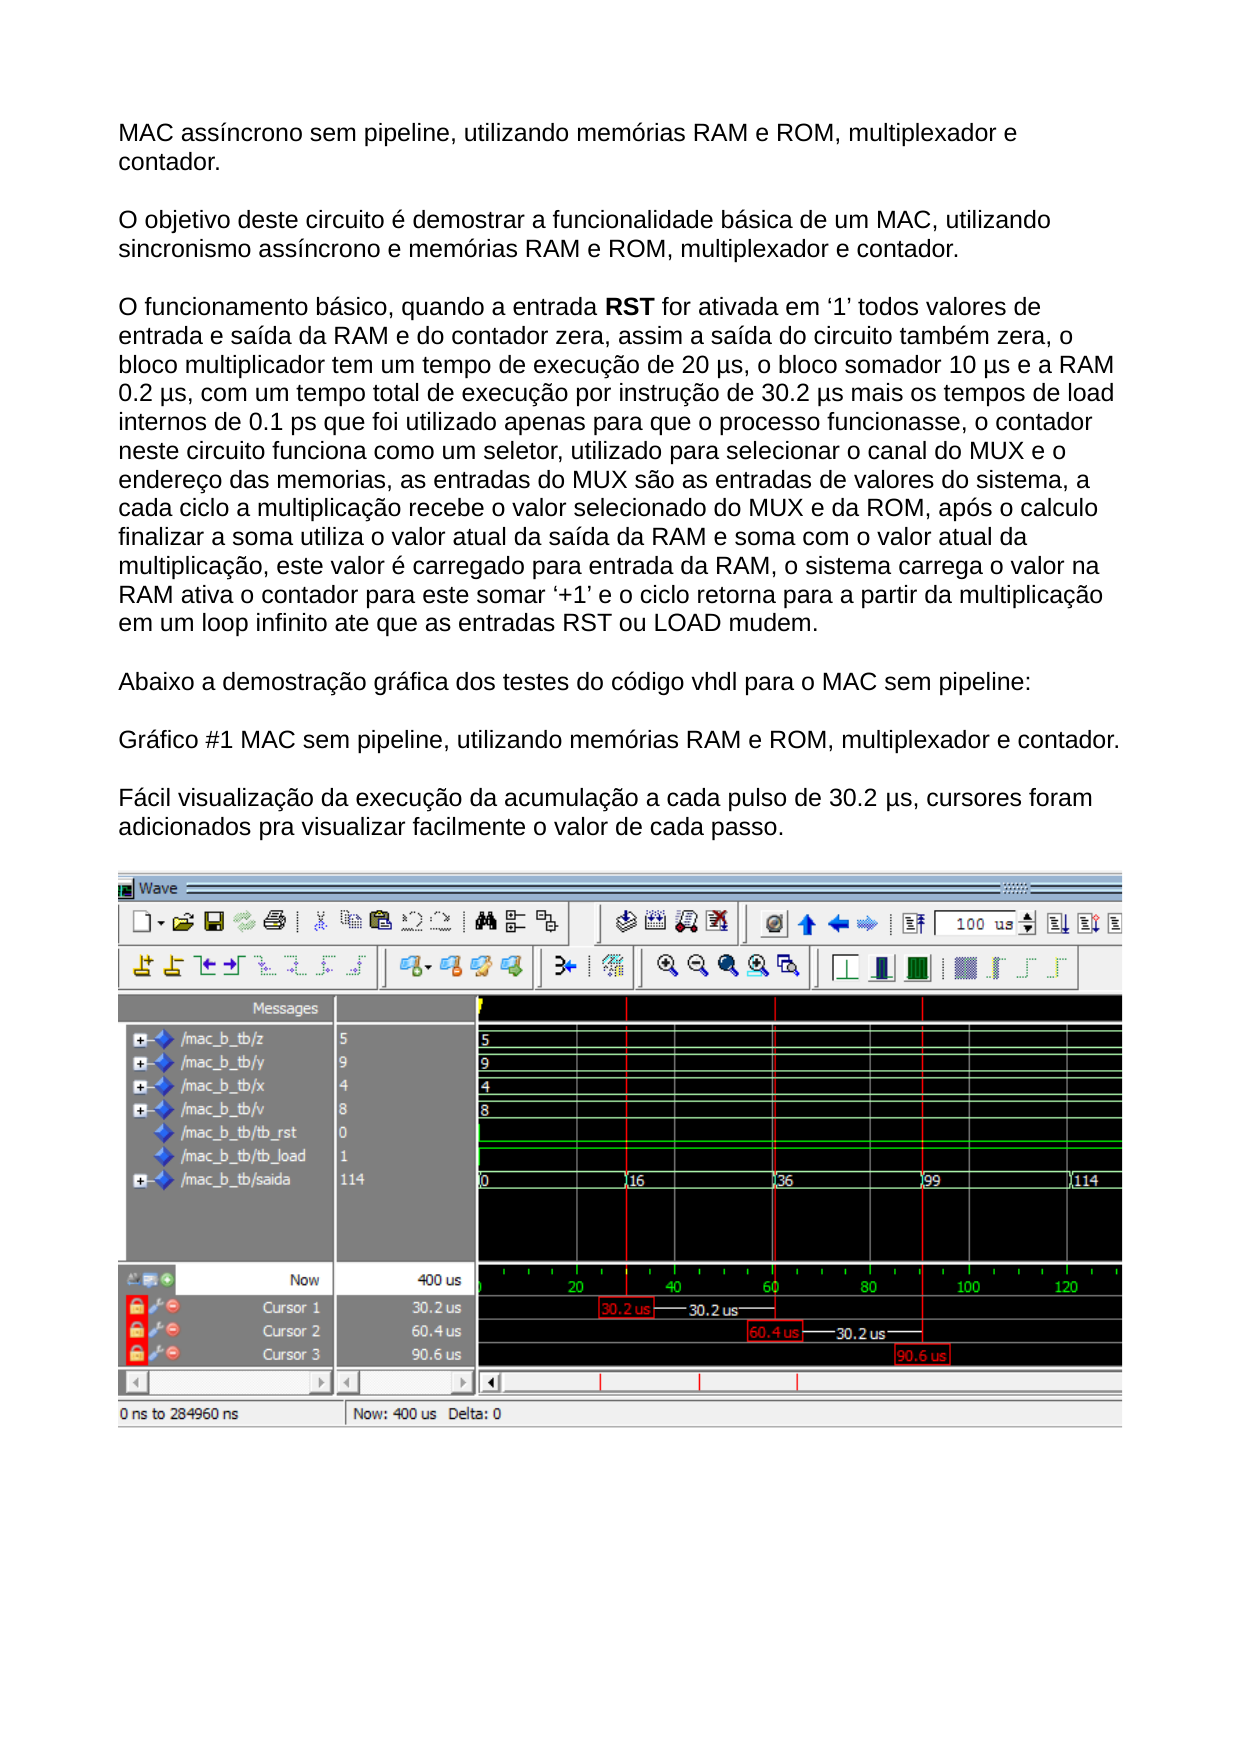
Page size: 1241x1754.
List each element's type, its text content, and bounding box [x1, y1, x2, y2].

text O funcionamento básico, quando a entrada RST for ativada em ‘1’ todos valores de entrada e saída da RAM e do contador zera, assim a saída do circuito também zera, o bloco multiplicador tem um tempo de execução de 20 µs, o bloco somador 10 µs e a RAM 0.2 µs, com um tempo total de execução por instrução de 30.2 µs mais os tempos de load internos de 0.1 ps que foi utilizado apenas para que o processo funcionasse, o contador neste circuito funciona como um seletor, utilizado para selecionar o canal do MUX e o endereço das memorias, as entradas do MUX são as entradas de valores do sistema, a cada ciclo a multiplicação recebe o valor selecionado do MUX e da ROM, após o calculo finalizar a soma utiliza o valor atual da saída da RAM e soma com o valor atual da multiplicação, este valor é carregado para entrada da RAM, o sistema carrega o valor na RAM ativa o contador para este somar ‘+1’ e o ciclo retorna para a partir da multiplicação em um loop infinito ate que as entradas RST ou LOAD mudem. [118, 292, 1122, 637]
picture [118, 870, 1123, 1429]
text MAC assíncrono sem pipeline, utilizando memórias RAM e ROM, multiplexador e contador. [118, 118, 1122, 176]
text Gráfico #1 MAC sem pipeline, utilizando memórias RAM e ROM, multiplexador e contador. [118, 725, 1122, 753]
text Abaixo a demostração gráfica dos testes do código vhdl para o MAC sem pipeline: [118, 667, 1122, 695]
text O objetivo deste circuito é demostrar a funcionalidade básica de um MAC, utilizando sincronismo assíncrono e memórias RAM e ROM, multiplexador e contador. [118, 205, 1122, 263]
text Fácil visualização da execução da acumulação a cada pulso de 30.2 µs, cursores foram adicionados pra visualizar facilmente o valor de cada passo. [118, 783, 1122, 841]
